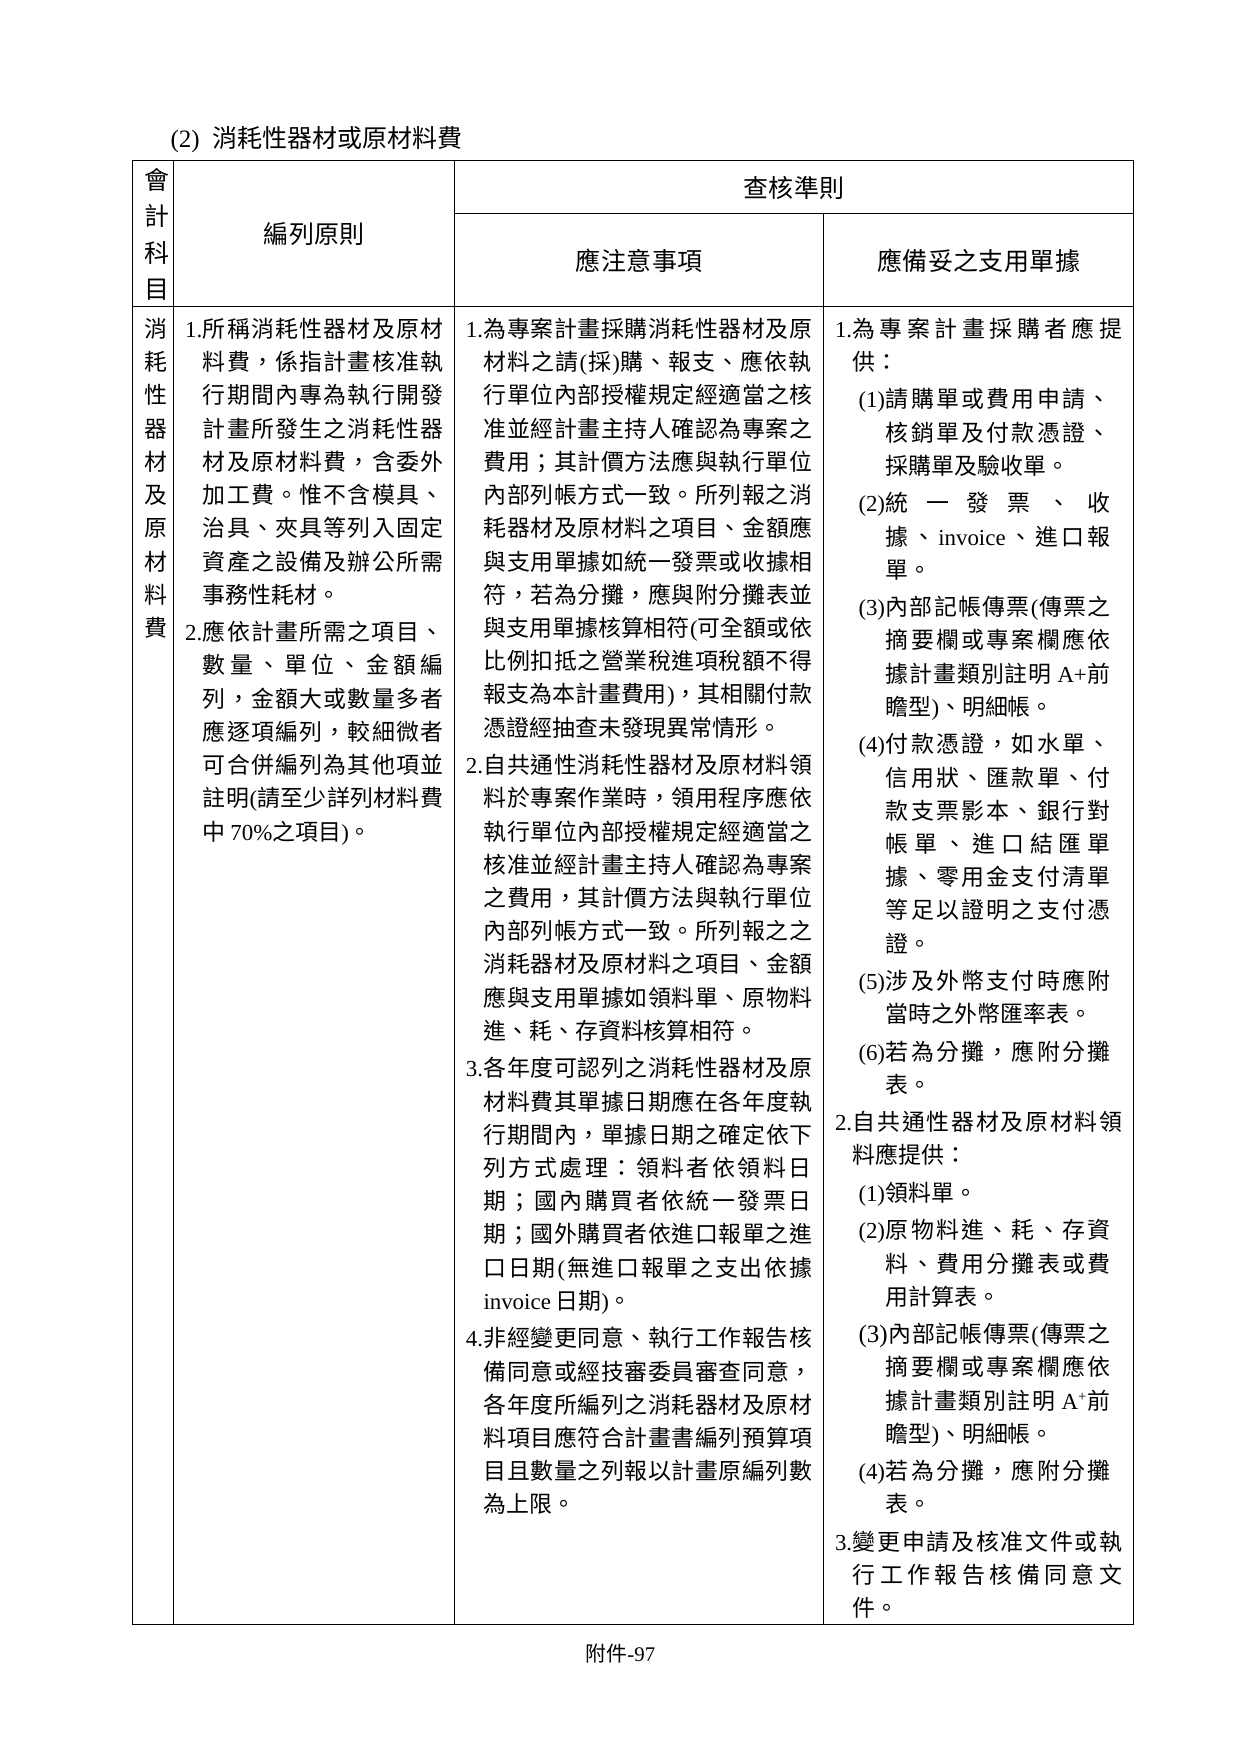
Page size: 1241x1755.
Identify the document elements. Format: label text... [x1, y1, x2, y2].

list 消耗性器材或原材料費 [170, 124, 1107, 153]
table_cell 應注意事項 [455, 214, 823, 306]
table_header 查核準則 [455, 161, 1133, 213]
table_header 編列原則 [174, 161, 454, 306]
table_cell 應備妥之支用單據 [824, 214, 1133, 306]
table_cell 為專案計畫採購消耗性器材及原材料之請(採)購、報支、應依執行單位內部授權規定經適當之核准並經計畫主持人確認為專案之費用；其計價方法應與執行單位內部列帳方式一致。所列報之消耗器材及原材料之項目、金額應與支用單據如統一發票或收據相符，若為分攤，應與附分攤表並與支用單據核算相符(可全額或依比例扣抵之營業稅進項稅額不得報支為本計畫費用)，其相關付款憑證經抽查未發現異常情形。 自共通性消耗性器材及原材料領料於專案作業時，領用程序應依執行單位內部授權規定經適當之核准並經計畫主持人確認為專案之費用，其計價方法與執行單位內部列帳方式一致。所列報之之消耗器材及原材料之項目、金額應與支用單據如領料單、原物料進、耗、存資料核算相符。 各年度可認列之消耗性器材及原材料費其單據日期應在各年度執行期間內，單據日期之確定依下列方式處理：領料者依領料日期；國內購買者依統一發票日期；國外購買者依進口報單之進口日期(無進口報單之支出依據invoice日期)。 非經變更同意、執行工作報告核備同意或經技審委員審查同意，各年度所編列之消耗器材及原材料項目應符合計畫書編列預算項目且數量之列報以計畫原編列數為上限。 [455, 307, 823, 1623]
table_cell 為專案計畫採購者應提供： 請購單或費用申請、核銷單及付款憑證、採購單及驗收單。 統一發票、收據、invoice、進口報單。 內部記帳傳票(傳票之摘要欄或專案欄應依據計畫類別註明A+前瞻型)、明細帳。 付款憑證，如水單、信用狀、匯款單、付款支票影本、銀行對帳單、進口結匯單據、零用金支付清單等足以證明之支付憑證。 涉及外幣支付時應附當時之外幣匯率表。 若為分攤，應附分攤表。 自共通性器材及原材料領料應提供： 領料單。 原物料進、耗、存資料、費用分攤表或費用計算表。 內部記帳傳票(傳票之摘要欄或專案欄應依據計畫類別註明A+前瞻型)、明細帳。 若為分攤，應附分攤表。 變更申請及核准文件或執行工作報告核備同意文件。 [824, 307, 1133, 1623]
table_cell 所稱消耗性器材及原材料費，係指計畫核准執行期間內專為執行開發計畫所發生之消耗性器材及原材料費，含委外加工費。惟不含模具、治具、夾具等列入固定資產之設備及辦公所需事務性耗材。 應依計畫所需之項目、數量、單位、金額編列，金額大或數量多者應逐項編列，較細微者可合併編列為其他項並註明(請至少詳列材料費中70%之項目)。 [174, 307, 454, 1623]
table_cell 消耗性器材及原材料費 [133, 307, 173, 1623]
table_header 會計科目 [133, 161, 173, 306]
